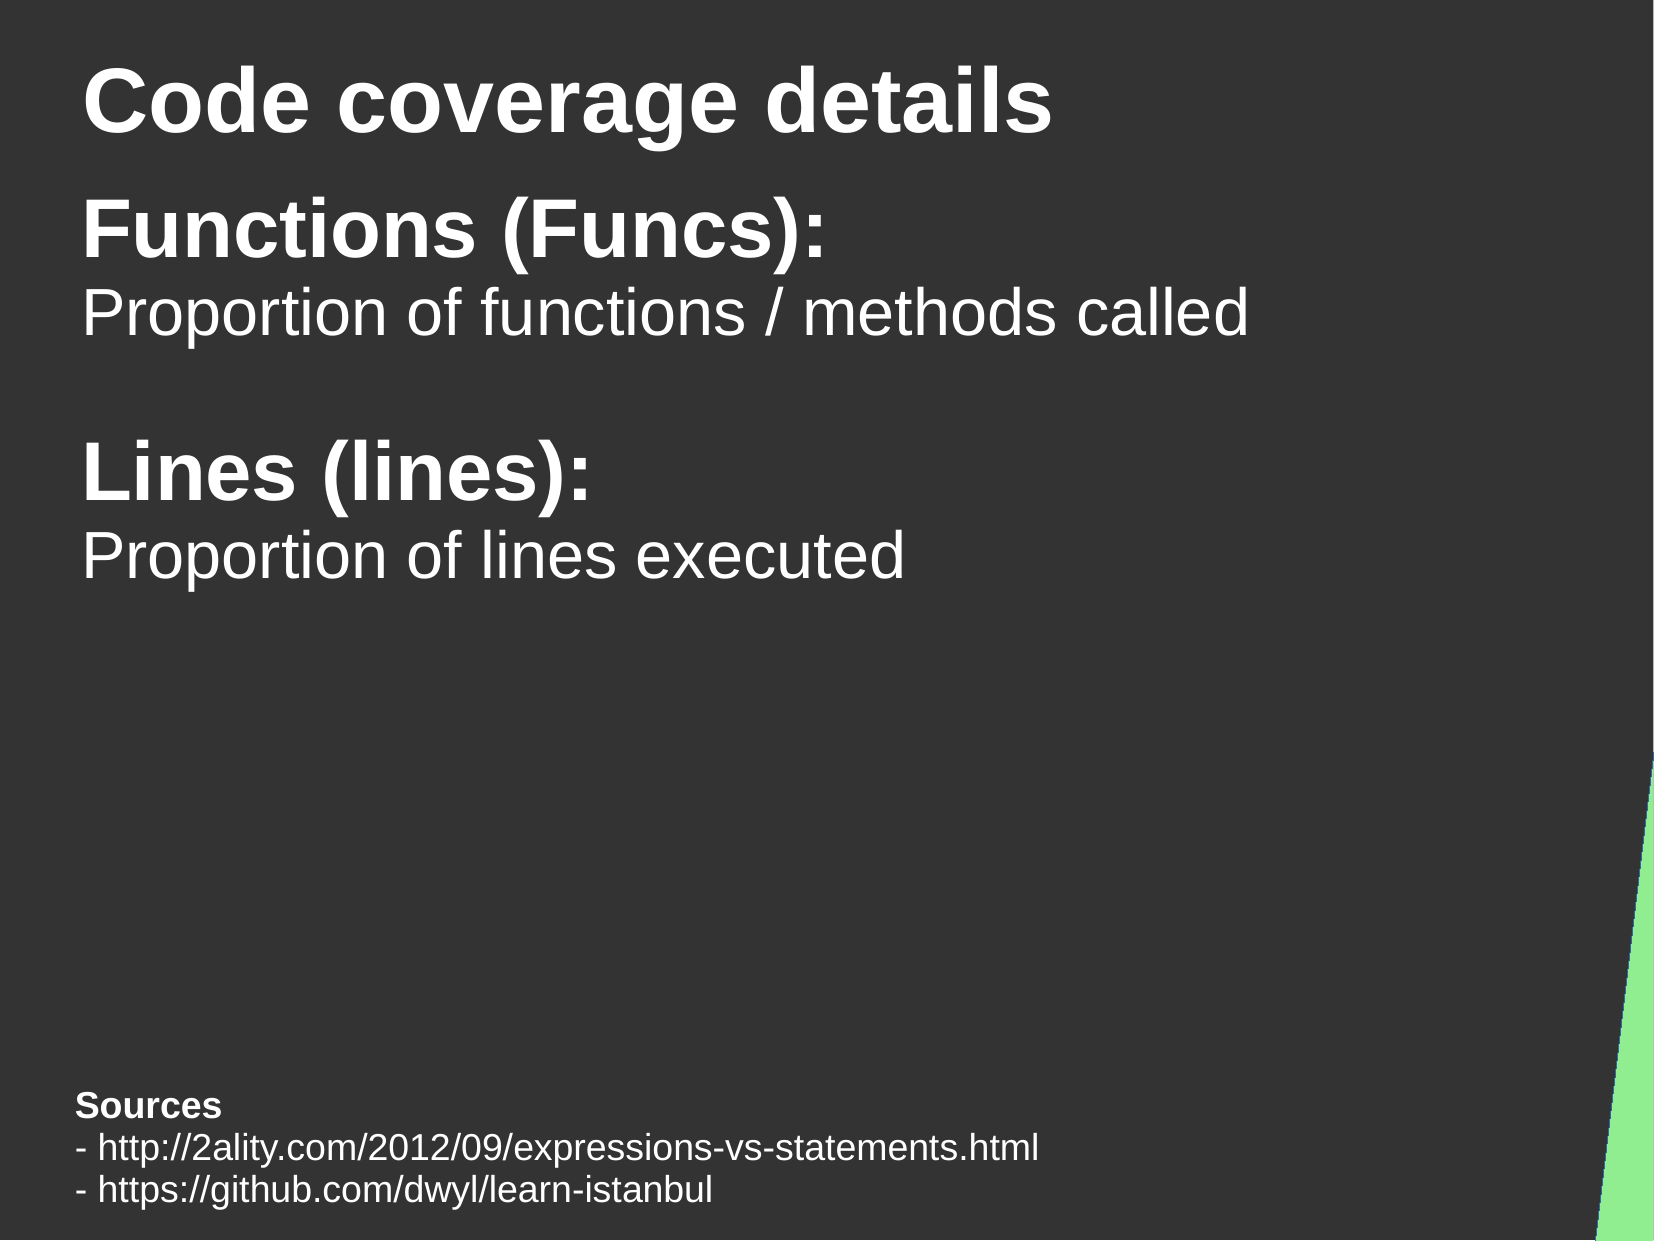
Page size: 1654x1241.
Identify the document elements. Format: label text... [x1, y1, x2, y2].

title Code coverage details [82, 49, 1571, 182]
text_box [1595, 751, 1654, 1241]
text_box Sources - http://2ality.com/2012/09/expressions-vs-statements.html - https://github.com/dwyl/learn-istanbul [60, 1077, 1546, 1241]
title Functions (Funcs): Proportion of functions / methods called Lines (lines): Proportion of lines executed [81, 182, 1606, 601]
